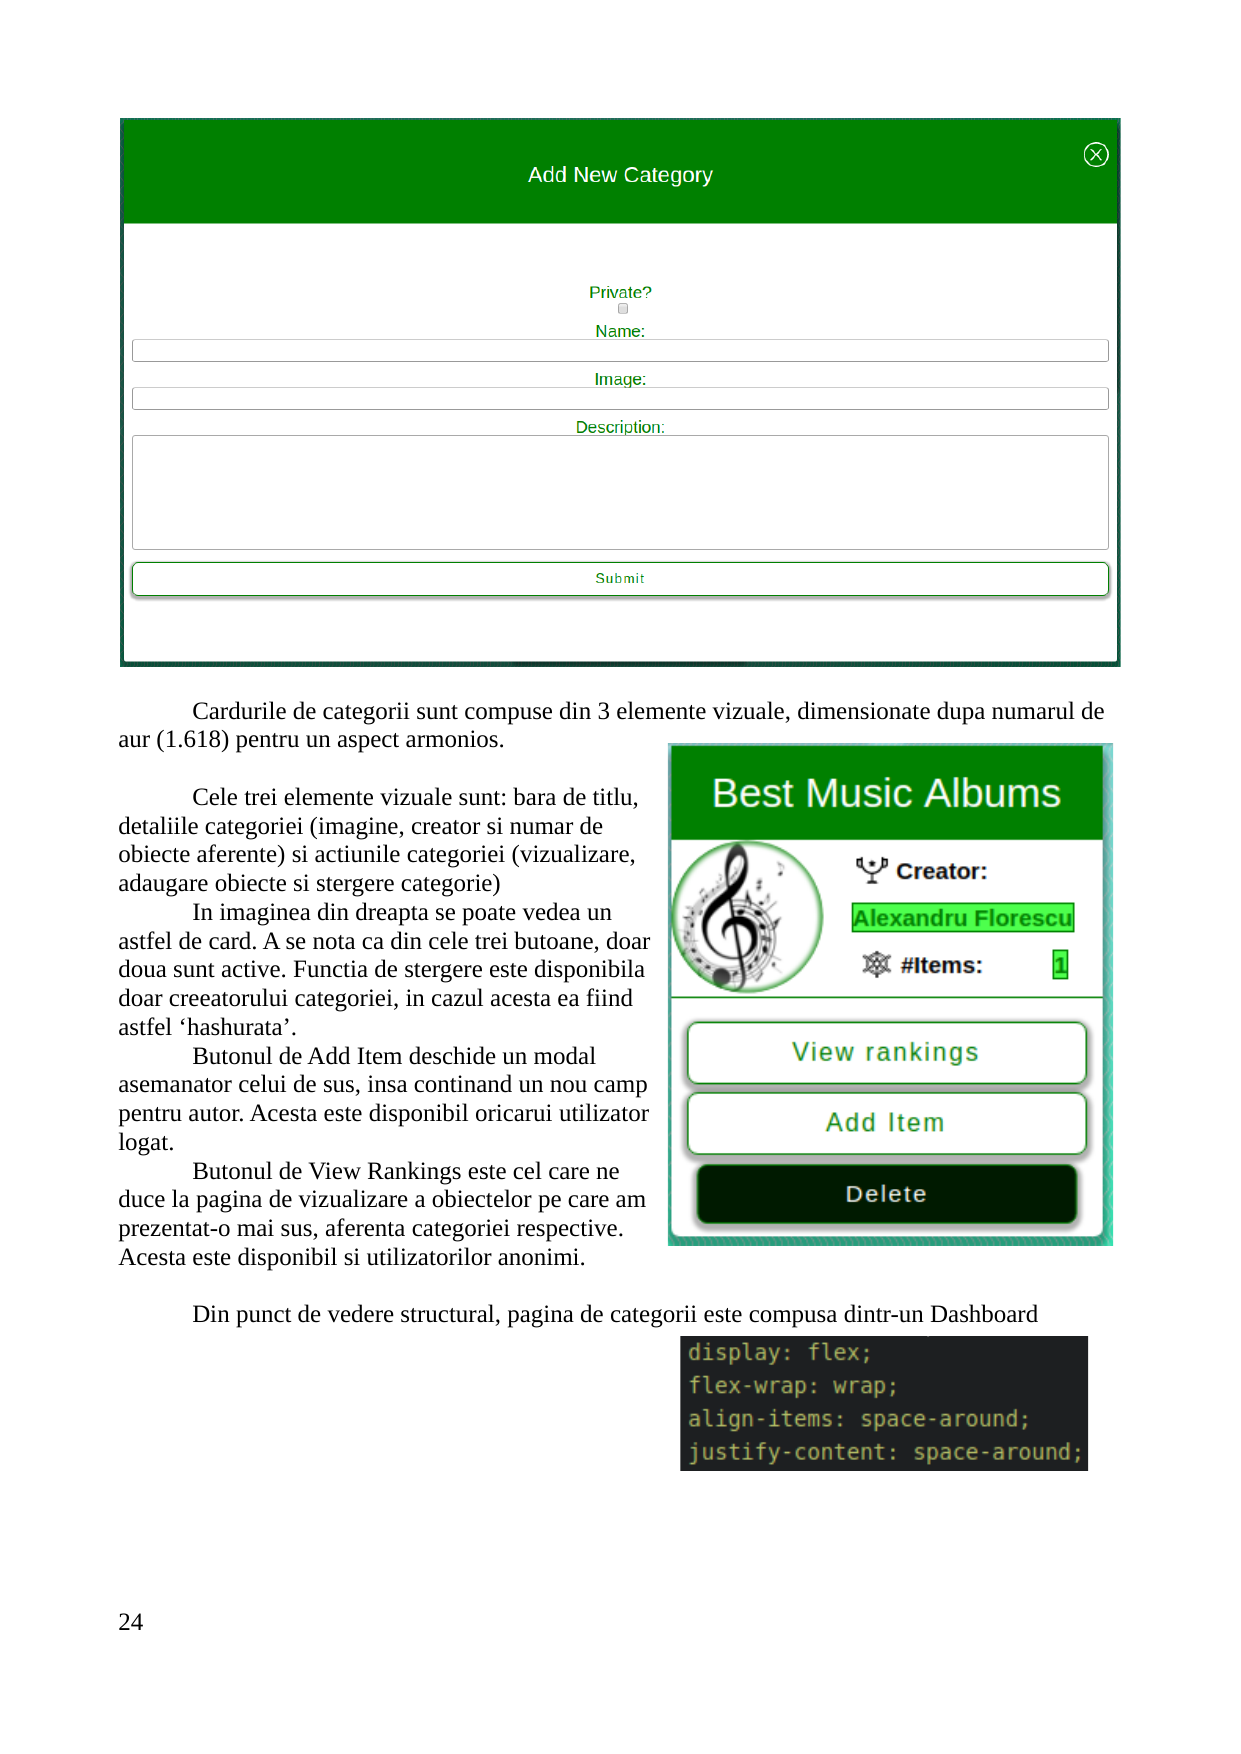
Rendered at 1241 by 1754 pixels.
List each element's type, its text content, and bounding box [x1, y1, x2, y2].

picture [680, 1336, 1089, 1471]
text Cele trei elemente vizuale sunt: bara de titlu, detaliile categoriei (imagine, creator si numar de obiecte aferente) si actiunile categoriei (vizualizare, adaugare obiecte si stergere categorie) [118, 782, 667, 897]
text Din punct de vedere structural, pagina de categorii este compusa dintr-un Dashboard [118, 1299, 1122, 1328]
picture [667, 743, 1114, 1246]
text Cardurile de categorii sunt compuse din 3 elemente vizuale, dimensionate dupa numarul de aur (1.618) pentru un aspect armonios. [118, 696, 1122, 753]
text In imaginea din dreapta se poate vedea un astfel de card. A se nota ca din cele trei butoane, doar doua sunt active. Functia de stergere este disponibila doar creeatorului categoriei, in cazul acesta ea fiind astfel ‘hashurata’. [118, 897, 667, 1041]
text Butonul de Add Item deschide un modal asemanator celui de sus, insa continand un nou camp pentru autor. Acesta este disponibil oricarui utilizator logat. [118, 1041, 667, 1156]
picture [120, 118, 1121, 667]
text Butonul de View Rankings este cel care ne duce la pagina de vizualizare a obiectelor pe care am prezentat-o mai sus, aferenta categoriei respective. Acesta este disponibil si utilizatorilor anonimi. [118, 1156, 1122, 1271]
